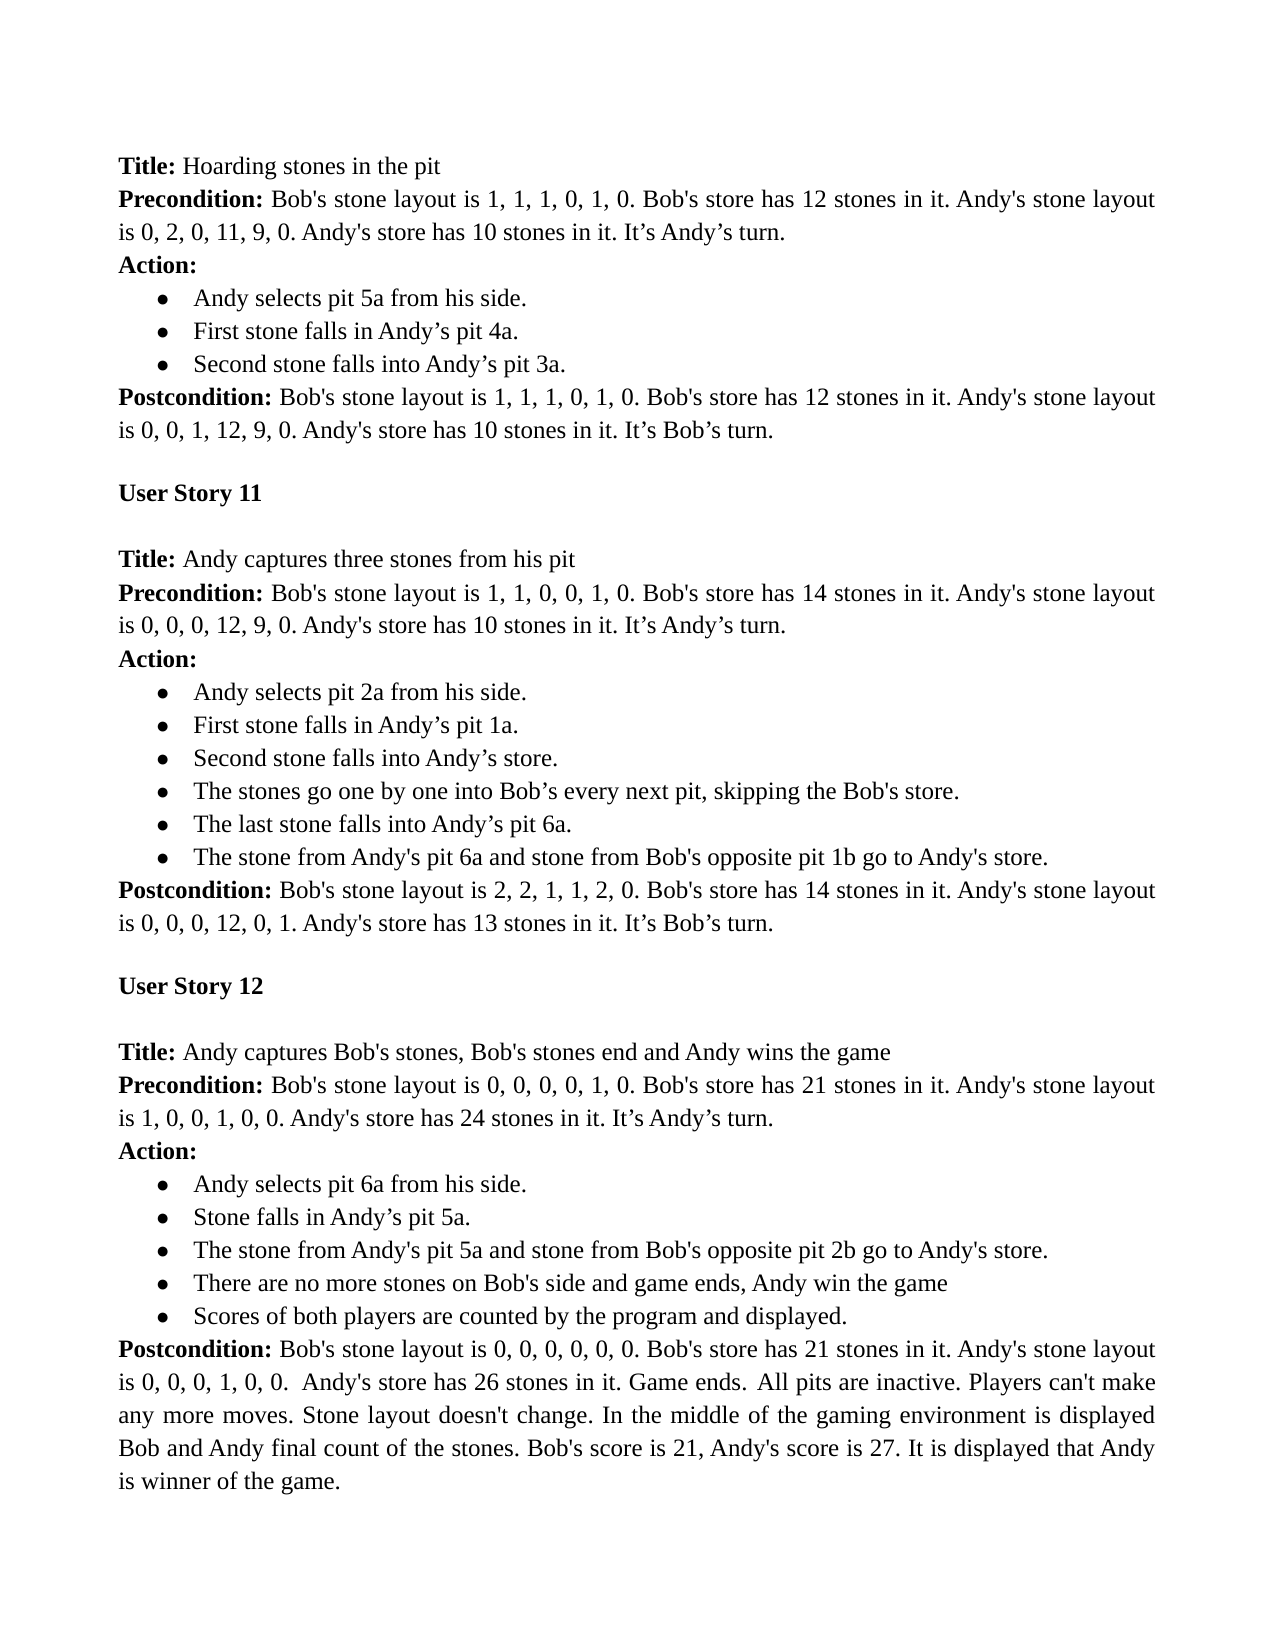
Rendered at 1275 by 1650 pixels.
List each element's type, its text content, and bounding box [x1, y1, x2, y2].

list There are no more stones on Bob's side and game ends, Andy win the game [156, 1268, 1157, 1297]
list The last stone falls into Andy’s pit 6a. [156, 809, 1157, 837]
text Title: Andy captures three stones from his pit [118, 544, 1157, 573]
text Postcondition: Bob's stone layout is 2, 2, 1, 1, 2, 0. Bob's store has 14 stones in it. Andy's stone layout is 0, 0, 0, 12, 0, 1. Andy's store has 13 stones in it. It’s Bob’s turn. [118, 875, 1157, 937]
list Scores of both players are counted by the program and displayed. [156, 1301, 1157, 1330]
list The stones go one by one into Bob’s every next pit, skipping the Bob's store. [156, 776, 1157, 804]
list Andy selects pit 6a from his side. [156, 1169, 1157, 1198]
text User Story 11 [118, 478, 1157, 507]
text Title: Hoarding stones in the pit [118, 151, 1157, 180]
text Action: [118, 644, 1157, 672]
list The stone from Andy's pit 5a and stone from Bob's opposite pit 2b go to Andy's store. [156, 1235, 1157, 1264]
text Precondition: Bob's stone layout is 1, 1, 1, 0, 1, 0. Bob's store has 12 stones in it. Andy's stone layout is 0, 2, 0, 11, 9, 0. Andy's store has 10 stones in it. It’s Andy’s turn. [118, 184, 1157, 246]
list Andy selects pit 2a from his side. [156, 677, 1157, 705]
text Action: [118, 250, 1157, 279]
text User Story 12 [118, 971, 1157, 1000]
text Title: Andy captures Bob's stones, Bob's stones end and Andy wins the game [118, 1037, 1157, 1066]
list First stone falls in Andy’s pit 1a. [156, 710, 1157, 738]
text Postcondition: Bob's stone layout is 0, 0, 0, 0, 0, 0. Bob's store has 21 stones in it. Andy's stone layout is 0, 0, 0, 1, 0, 0. Andy's store has 26 stones in it. Game ends. All pits are inactive. Players can't make any more moves. Stone layout doesn't change. In the middle of the gaming environment is displayed Bob and Andy final count of the stones. Bob's score is 21, Andy's score is 27. It is displayed that Andy is winner of the game. [118, 1334, 1157, 1495]
text Precondition: Bob's stone layout is 1, 1, 0, 0, 1, 0. Bob's store has 14 stones in it. Andy's stone layout is 0, 0, 0, 12, 9, 0. Andy's store has 10 stones in it. It’s Andy’s turn. [118, 578, 1157, 639]
list The stone from Andy's pit 6a and stone from Bob's opposite pit 1b go to Andy's store. [156, 842, 1157, 871]
list First stone falls in Andy’s pit 4a. [156, 316, 1157, 345]
text Postcondition: Bob's stone layout is 1, 1, 1, 0, 1, 0. Bob's store has 12 stones in it. Andy's stone layout is 0, 0, 1, 12, 9, 0. Andy's store has 10 stones in it. It’s Bob’s turn. [118, 382, 1157, 444]
list Second stone falls into Andy’s pit 3a. [156, 349, 1157, 378]
text Action: [118, 1136, 1157, 1165]
list Stone falls in Andy’s pit 5a. [156, 1202, 1157, 1231]
text Precondition: Bob's stone layout is 0, 0, 0, 0, 1, 0. Bob's store has 21 stones in it. Andy's stone layout is 1, 0, 0, 1, 0, 0. Andy's store has 24 stones in it. It’s Andy’s turn. [118, 1070, 1157, 1132]
list Andy selects pit 5a from his side. [156, 283, 1157, 312]
list Second stone falls into Andy’s store. [156, 743, 1157, 771]
